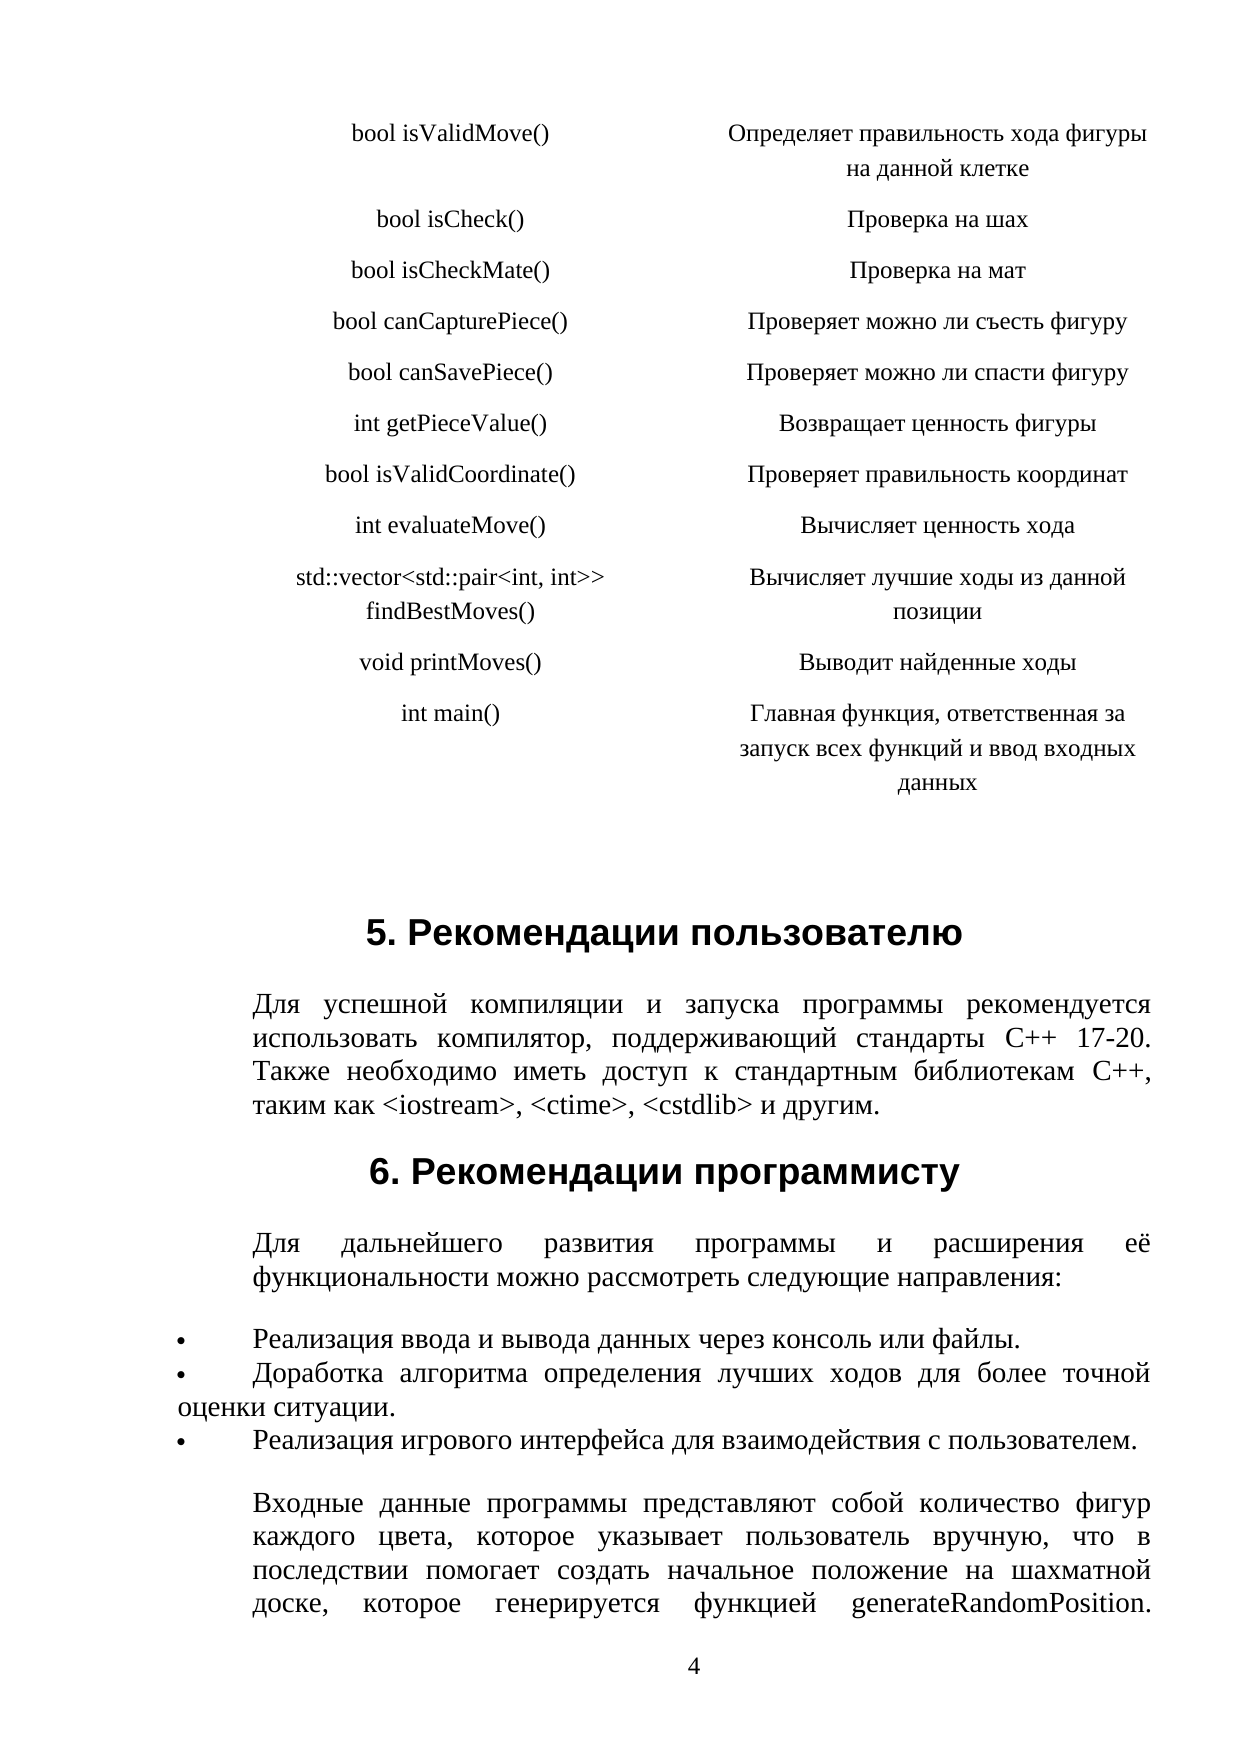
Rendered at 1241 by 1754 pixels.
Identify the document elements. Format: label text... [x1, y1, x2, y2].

table_cell bool canCapturePiece() [177, 306, 664, 357]
table_cell bool isValidMove() [177, 118, 664, 204]
table_cell int getPieceValue() [177, 408, 664, 459]
table_cell int evaluateMove() [177, 511, 664, 562]
table_cell Проверяет можно ли съесть фигуру [664, 306, 1152, 357]
table_cell bool canSavePiece() [177, 357, 664, 408]
list Для успешной компиляции и запуска программы рекомендуется использовать компилятор, поддерживающий стандарты C++ 17-20. Также необходимо иметь доступ к стандартным библиотекам C++, таким как <iostream>, <ctime>, <cstdlib> и другим. [252, 986, 1152, 1120]
table_cell Возвращает ценность фигуры [664, 408, 1152, 459]
table_cell Проверка на мат [664, 255, 1152, 306]
table_cell std::vector<std::pair<int, int>> findBestMoves() [177, 562, 664, 647]
text 5. Рекомендации пользователю [177, 911, 1152, 954]
table_cell Проверка на шах [664, 204, 1152, 255]
list Доработка алгоритма определения лучших ходов для более точной оценки ситуации. [177, 1355, 1152, 1422]
table_cell Определяет правильность хода фигуры на данной клетке [664, 118, 1152, 204]
table_cell Вычисляет лучшие ходы из данной позиции [664, 562, 1152, 647]
text 6. Рекомендации программисту [177, 1149, 1152, 1193]
list Входные данные программы представляют собой количество фигур каждого цвета, которое указывает пользователь вручную, что в последствии помогает создать начальное положение на шахматной доске, которое генерируется функцией generateRandomPosition. [252, 1485, 1152, 1619]
table_cell Выводит найденные ходы [664, 648, 1152, 698]
table_cell Главная функция, ответственная за запуск всех функций и ввод входных данных [664, 699, 1152, 819]
table_cell bool isCheckMate() [177, 255, 664, 306]
table_cell bool isCheck() [177, 204, 664, 255]
list Для дальнейшего развития программы и расширения её функциональности можно рассмотреть следующие направления: [252, 1225, 1152, 1292]
list Реализация игрового интерфейса для взаимодействия с пользователем. [177, 1422, 1152, 1456]
table_cell Проверяет правильность координат [664, 460, 1152, 511]
table_cell bool isValidCoordinate() [177, 460, 664, 511]
list Реализация ввода и вывода данных через консоль или файлы. [177, 1322, 1152, 1355]
table_cell void printMoves() [177, 648, 664, 698]
table_cell int main() [177, 699, 664, 819]
table_cell Вычисляет ценность хода [664, 511, 1152, 562]
table_cell Проверяет можно ли спасти фигуру [664, 357, 1152, 408]
